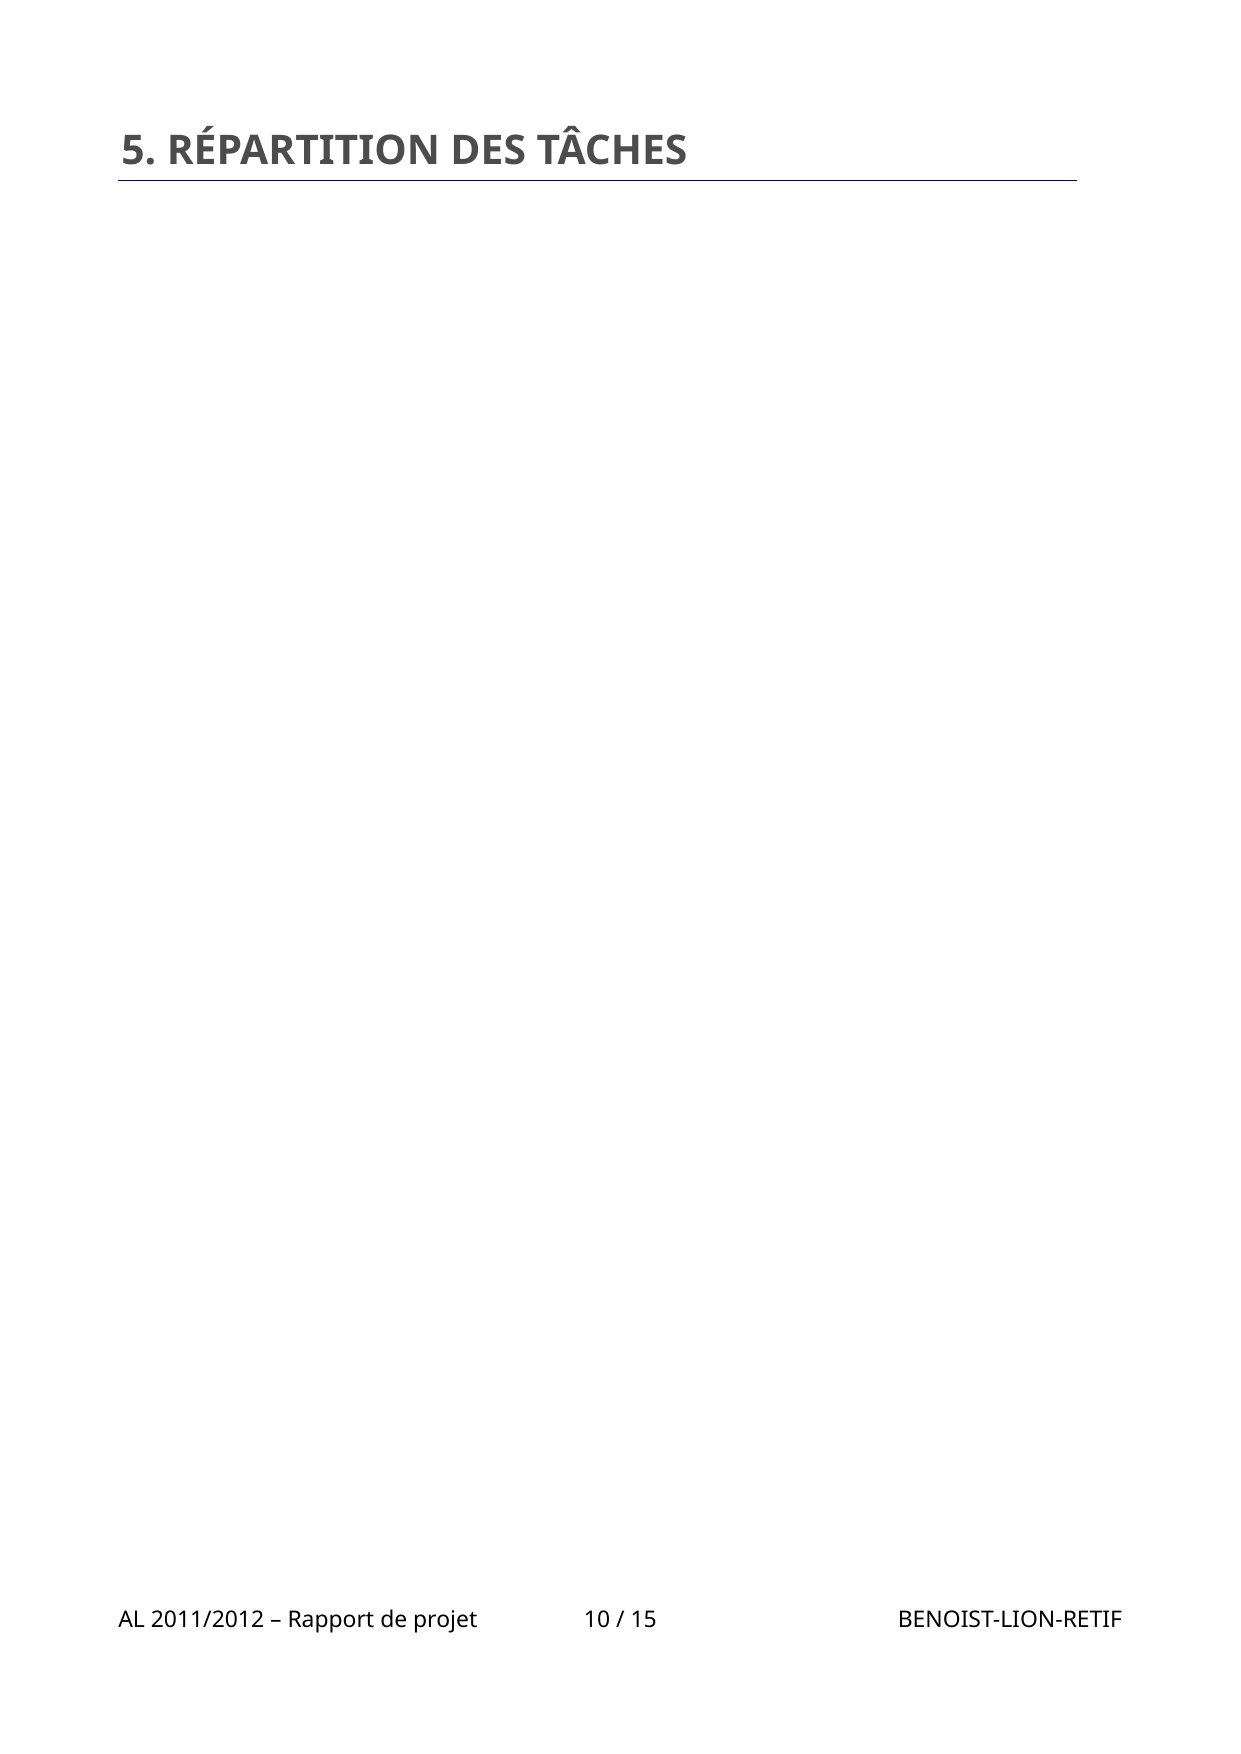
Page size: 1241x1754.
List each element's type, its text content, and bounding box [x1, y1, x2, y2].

subtitle 5. RéPARTITION DES TÂCHES [118, 118, 1077, 180]
